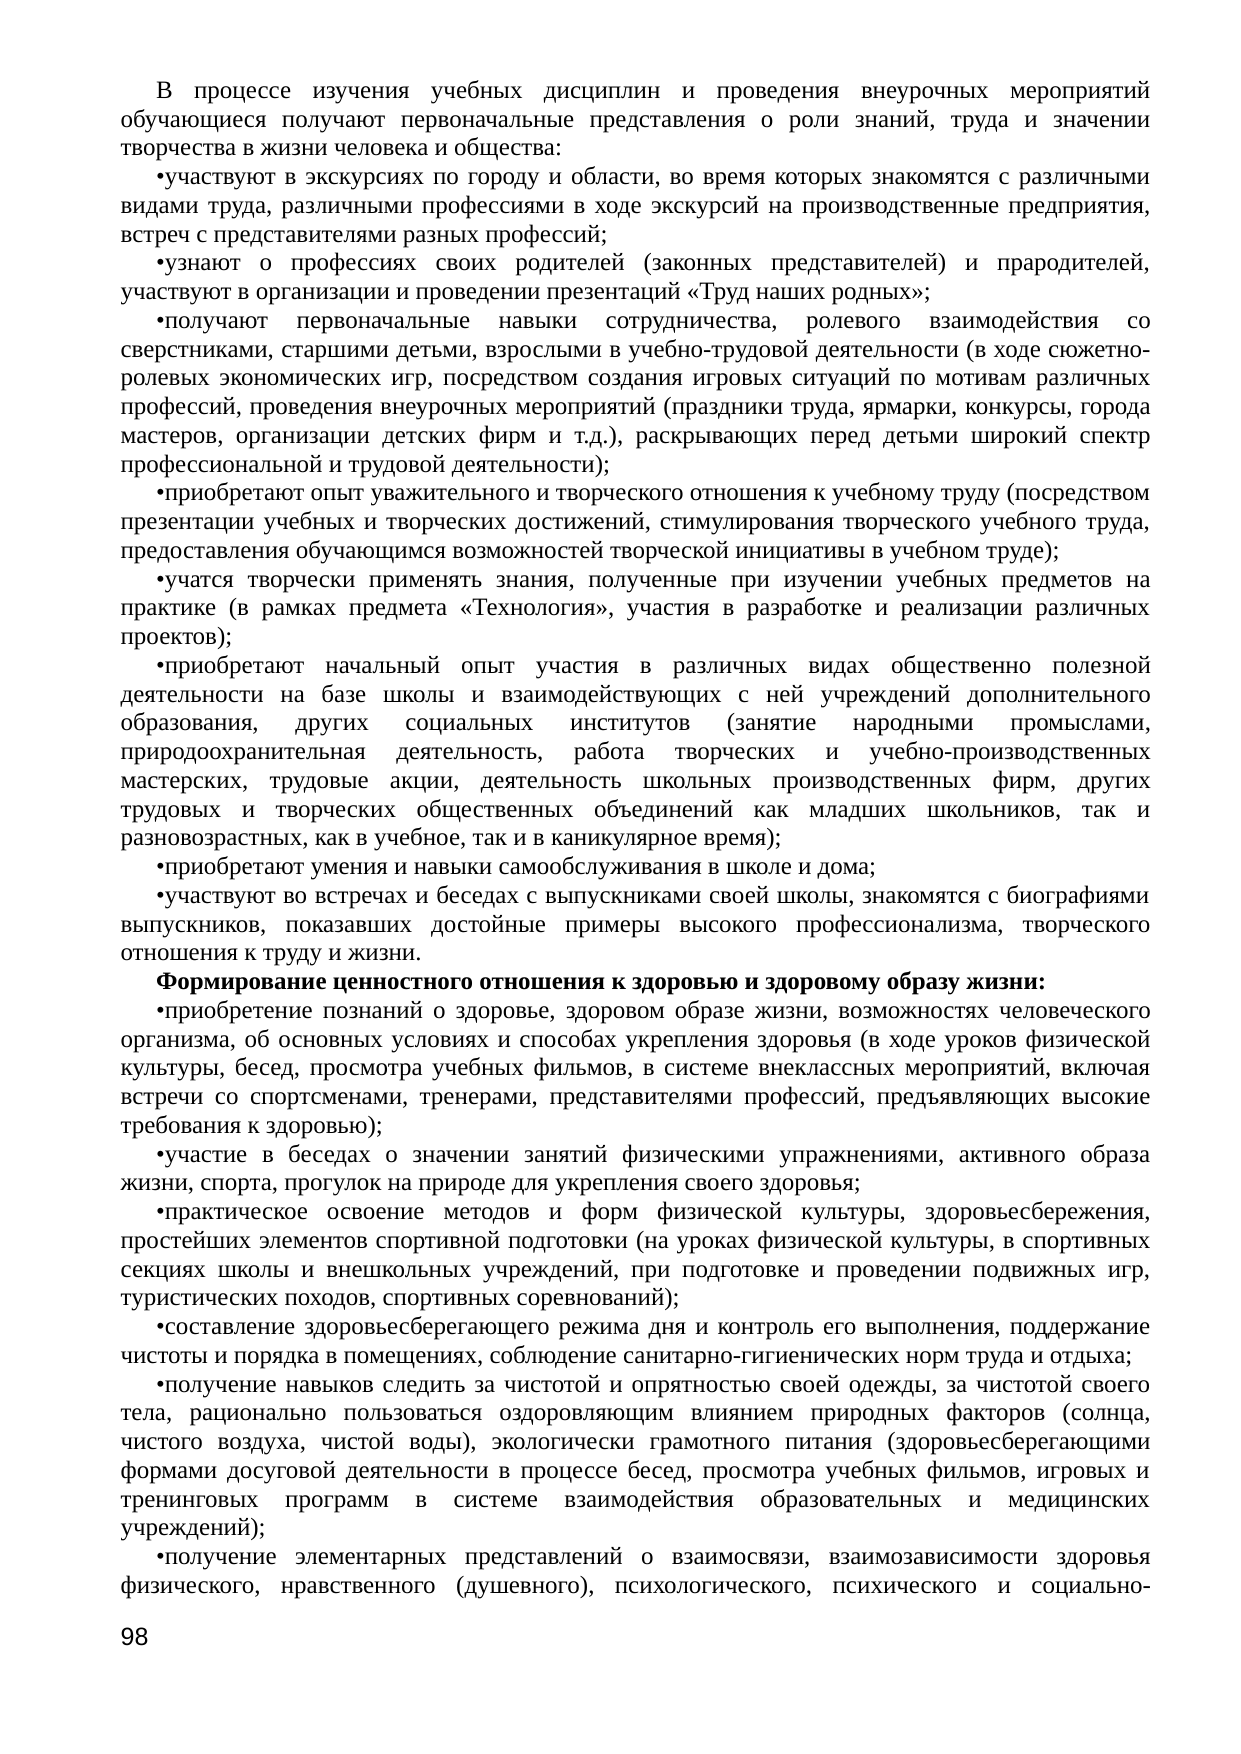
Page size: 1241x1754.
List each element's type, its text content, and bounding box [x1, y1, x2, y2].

list участвуют во встречах и беседах с выпускниками своей школы, знакомятся с биографиями выпускников, показавших достойные примеры высокого профессионализма, творческого отношения к труду и жизни. [120, 880, 1151, 966]
list получение навыков следить за чистотой и опрятностью своей одежды, за чистотой своего тела, рационально пользоваться оздоровляющим влиянием природных факторов (солнца, чистого воздуха, чистой воды), экологически грамотного питания (здоровьесберегающими формами досуговой деятельности в процессе бесед, просмотра учебных фильмов, игровых и тренинговых программ в системе взаимодействия образовательных и медицинских учреждений); [120, 1369, 1151, 1541]
list составление здоровьесберегающего режима дня и контроль его выполнения, поддержание чистоты и порядка в помещениях, соблюдение санитарно-гигиенических норм труда и отдыха; [120, 1311, 1151, 1369]
list практическое освоение методов и форм физической культуры, здоровьесбережения, простейших элементов спортивной подготовки (на уроках физической культуры, в спортивных секциях школы и внешкольных учреждений, при подготовке и проведении подвижных игр, туристических походов, спортивных соревнований); [120, 1196, 1152, 1311]
list учатся творчески применять знания, полученные при изучении учебных предметов на практике (в рамках предмета «Технология», участия в разработке и реализации различных проектов); [120, 564, 1152, 650]
list приобретают начальный опыт участия в различных видах общественно полезной деятельности на базе школы и взаимодействующих с ней учреждений дополнительного образования, других социальных институтов (занятие народными промыслами, природоохранительная деятельность, работа творческих и учебно-производственных мастерских, трудовые акции, деятельность школьных производственных фирм, других трудовых и творческих общественных объединений как младших школьников, так и разновозрастных, как в учебное, так и в каникулярное время); [120, 650, 1152, 851]
list приобретают умения и навыки самообслуживания в школе и дома; [120, 851, 1152, 880]
list получают первоначальные навыки сотрудничества, ролевого взаимодействия со сверстниками, старшими детьми, взрослыми в учебно-трудовой деятельности (в ходе сюжетно-ролевых экономических игр, посредством создания игровых ситуаций по мотивам различных профессий, проведения внеурочных мероприятий (праздники труда, ярмарки, конкурсы, города мастеров, организации детских фирм и т.д.), раскрывающих перед детьми широкий спектр профессиональной и трудовой деятельности); [120, 305, 1152, 477]
list участвуют в экскурсиях по городу и области, во время которых знакомятся с различными видами труда, различными профессиями в ходе экскурсий на производственные предприятия, встреч с представителями разных профессий; [120, 161, 1151, 247]
list получение элементарных представлений о взаимосвязи, взаимозависимости здоровья физического, нравственного (душевного), психологического, психического и социально- [120, 1541, 1152, 1599]
text Формирование ценностного отношения к здоровью и здоровому образу жизни: [120, 966, 1151, 995]
list узнают о профессиях своих родителей (законных представителей) и прародителей, участвуют в организации и проведении презентаций «Труд наших родных»; [120, 247, 1151, 305]
list участие в беседах о значении занятий физическими упражнениями, активного образа жизни, спорта, прогулок на природе для укрепления своего здоровья; [120, 1139, 1152, 1196]
text В процессе изучения учебных дисциплин и проведения внеурочных мероприятий обучающиеся получают первоначальные представления о роли знаний, труда и значении творчества в жизни человека и общества: [120, 75, 1152, 161]
list приобретение познаний о здоровье, здоровом образе жизни, возможностях человеческого организма, об основных условиях и способах укрепления здоровья (в ходе уроков физической культуры, бесед, просмотра учебных фильмов, в системе внеклассных мероприятий, включая встречи со спортсменами, тренерами, представителями профессий, предъявляющих высокие требования к здоровью); [120, 995, 1152, 1139]
list приобретают опыт уважительного и творческого отношения к учебному труду (посредством презентации учебных и творческих достижений, стимулирования творческого учебного труда, предоставления обучающимся возможностей творческой инициативы в учебном труде); [120, 477, 1151, 564]
